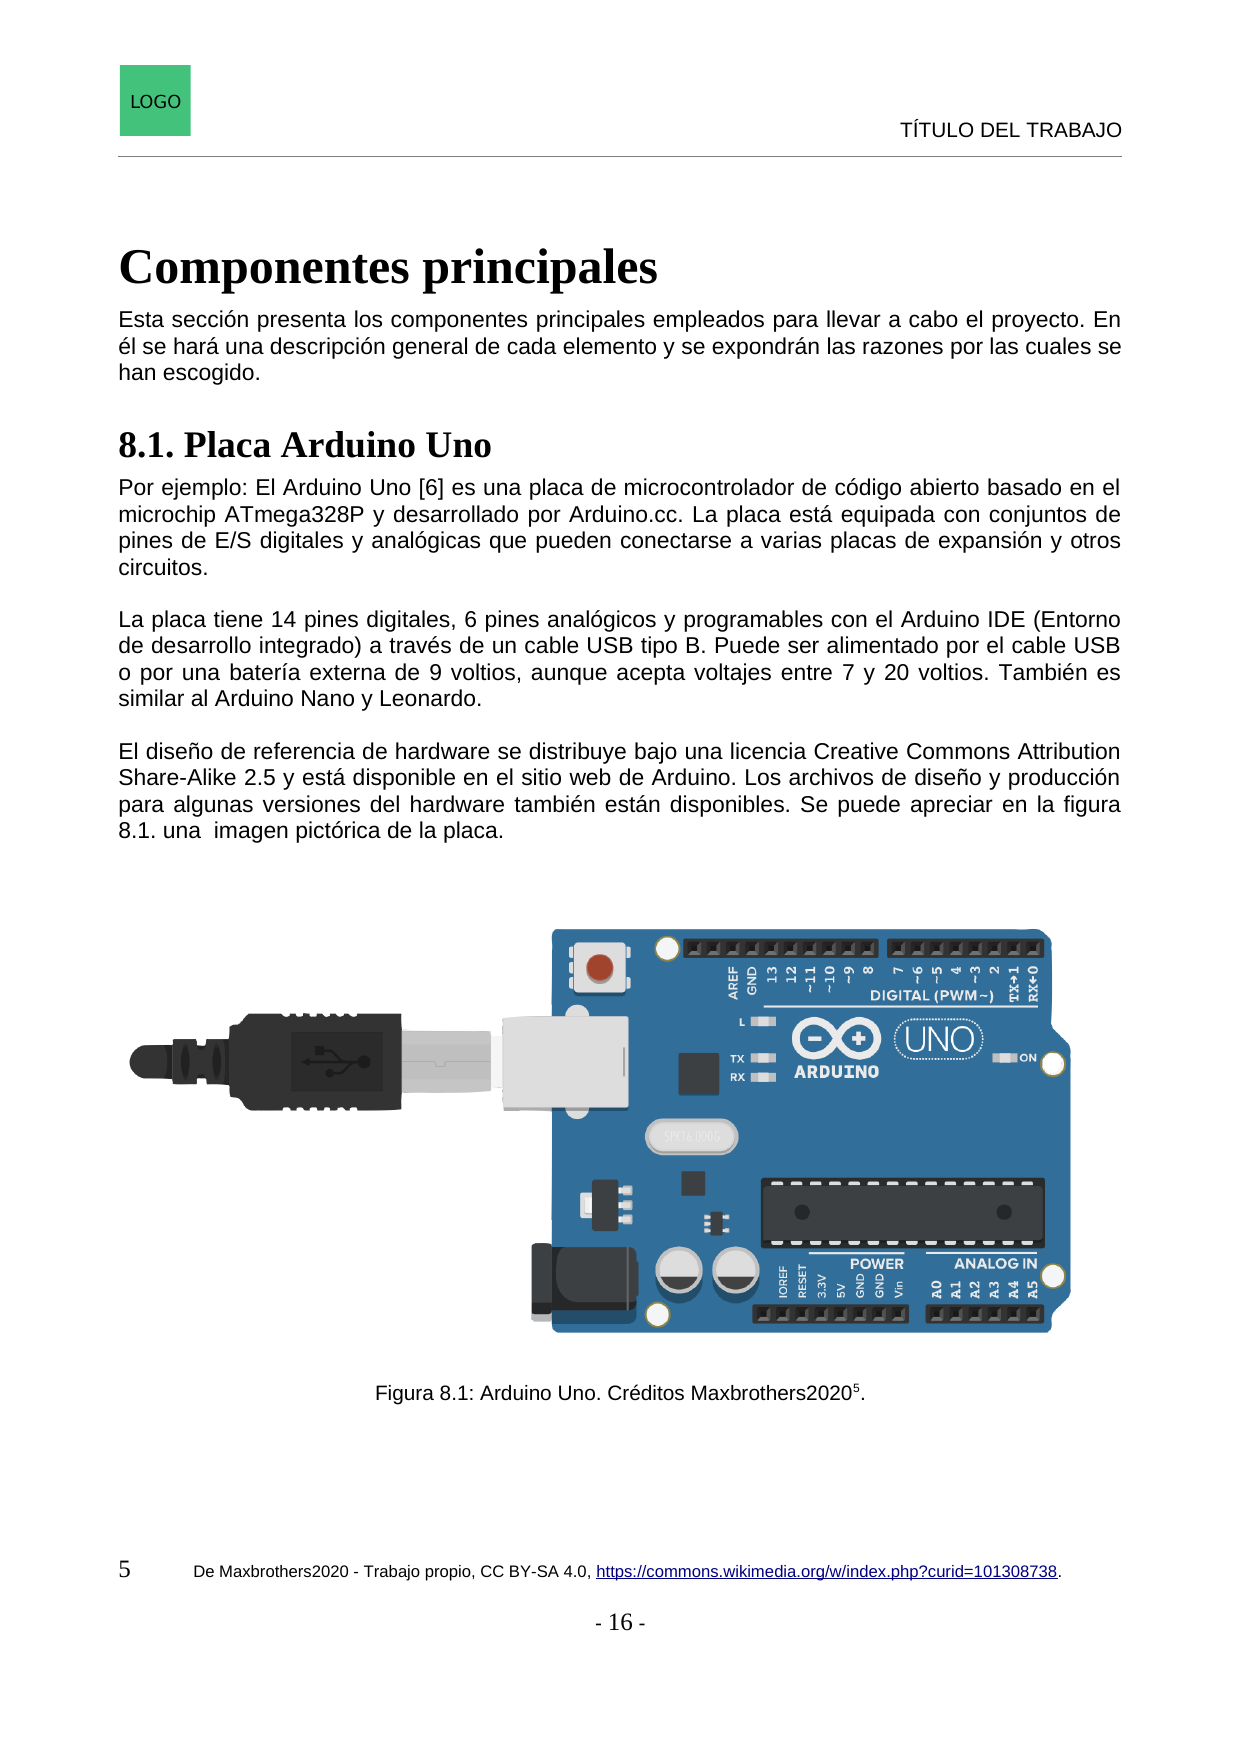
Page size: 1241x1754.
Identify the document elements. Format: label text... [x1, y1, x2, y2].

text El diseño de referencia de hardware se distribuye bajo una licencia Creative Commons Attribution Share-Alike 2.5 y está disponible en el sitio web de Arduino. Los archivos de diseño y producción para algunas versiones del hardware también están disponibles. Se puede apreciar en la figura 8.1. una imagen pictórica de la placa. [118, 738, 1122, 843]
picture [119, 65, 191, 136]
picture [118, 843, 1123, 1355]
text De Maxbrothers2020 - Trabajo propio, CC BY-SA 4.0, https://commons.wikimedia.org/w/index.php?curid=101308738. [118, 1554, 1122, 1582]
text Figura 8.1: Arduino Uno. Créditos Maxbrothers2020. [118, 1381, 1122, 1405]
text La placa tiene 14 pines digitales, 6 pines analógicos y programables con el Arduino IDE (Entorno de desarrollo integrado) a través de un cable USB tipo B. Puede ser alimentado por el cable USB o por una batería externa de 9 voltios, aunque acepta voltajes entre 7 y 20 voltios. También es similar al Arduino Nano y Leonardo. [118, 606, 1122, 712]
subtitle Componentes principales [118, 236, 1122, 294]
text Esta sección presenta los componentes principales empleados para llevar a cabo el proyecto. En él se hará una descripción general de cada elemento y se expondrán las razones por las cuales se han escogido. [118, 306, 1122, 385]
text Por ejemplo: El Arduino Uno [6] es una placa de microcontrolador de código abierto basado en el microchip ATmega328P y desarrollado por Arduino.cc. La placa está equipada con conjuntos de pines de E/S digitales y analógicas que pueden conectarse a varias placas de expansión y otros circuitos. [118, 474, 1122, 580]
subtitle 8.1. Placa Arduino Uno [118, 423, 1122, 466]
